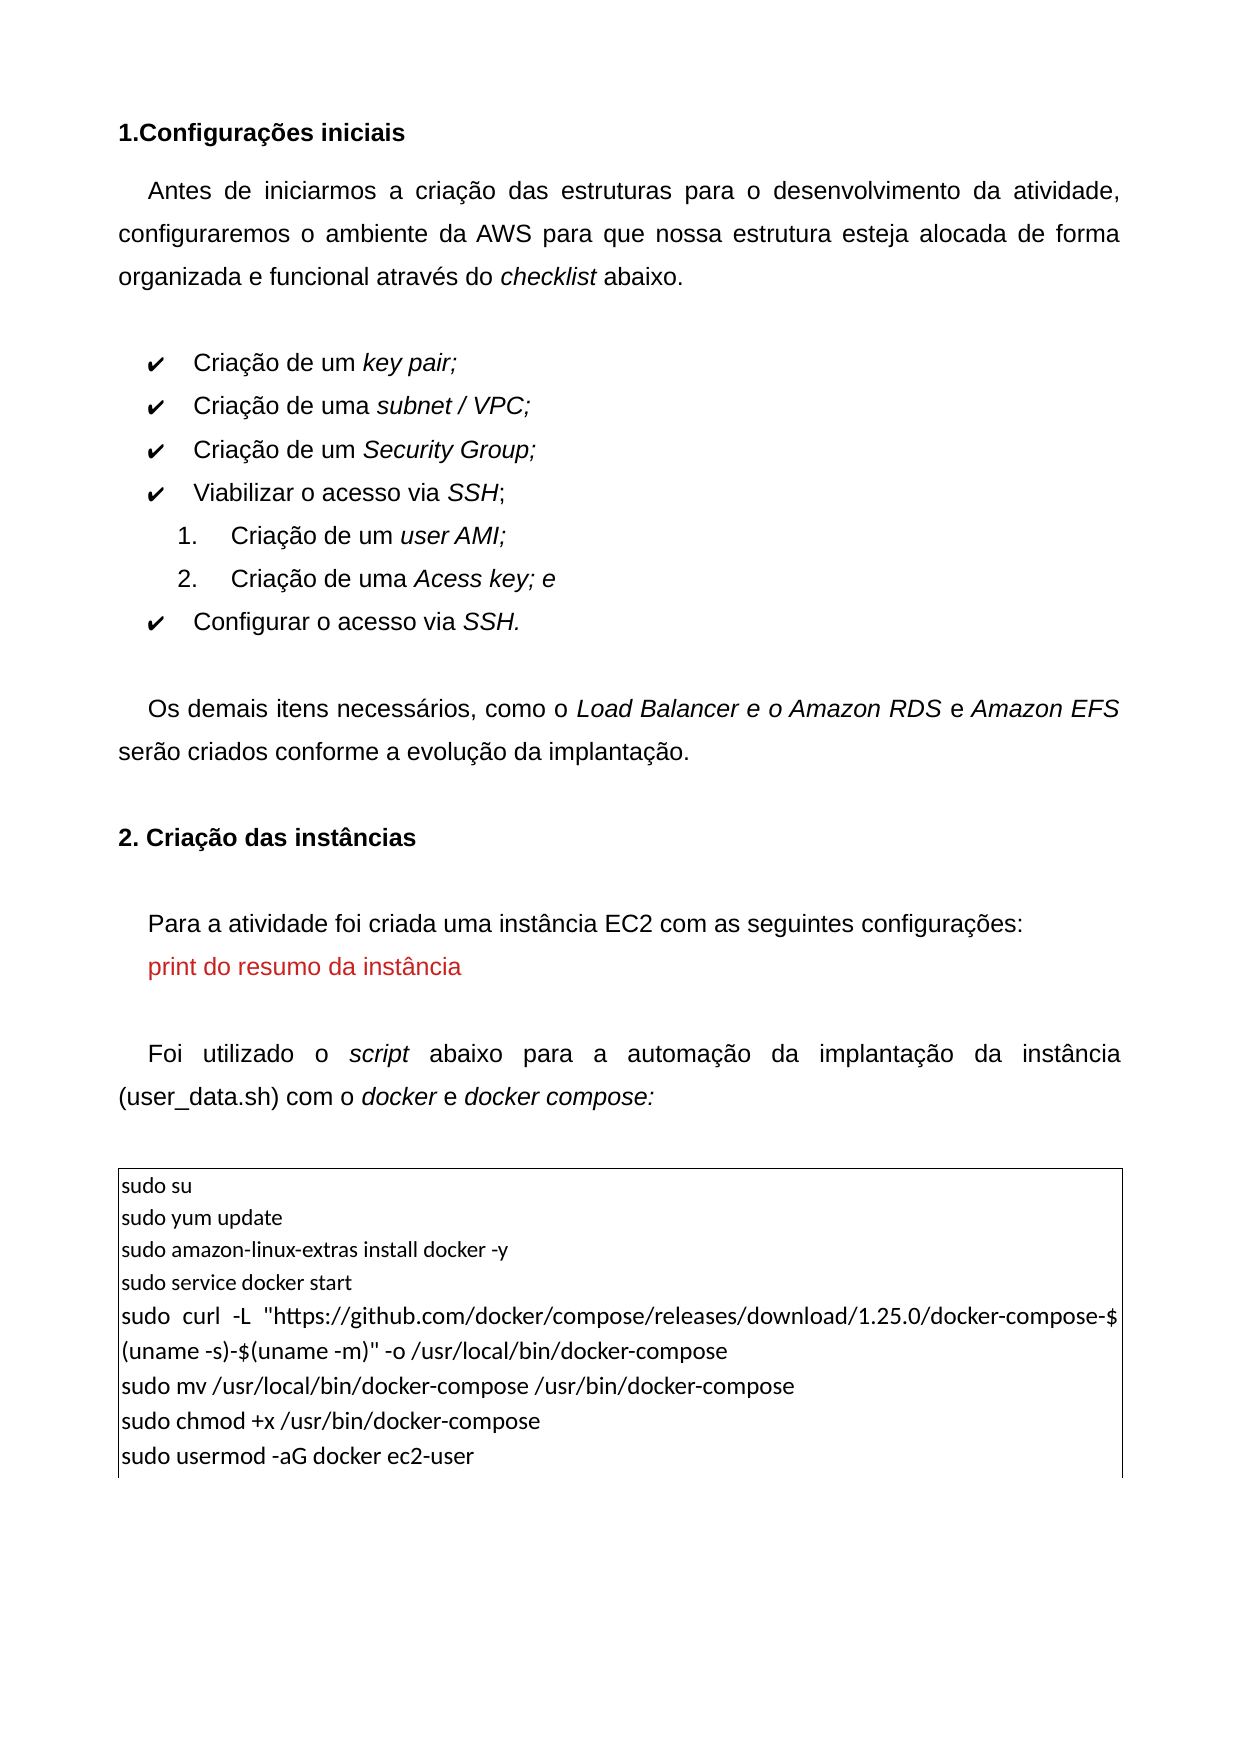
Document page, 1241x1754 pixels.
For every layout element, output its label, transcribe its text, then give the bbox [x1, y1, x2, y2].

text Para a atividade foi criada uma instância EC2 com as seguintes configurações: [118, 909, 1122, 938]
text 2. Criação das instâncias [118, 823, 1122, 852]
list Viabilizar o acesso via SSH; [118, 478, 1122, 507]
text Os demais itens necessários, como o Load Balancer e o Amazon RDS e Amazon EFS serão criados conforme a evolução da implantação. [118, 694, 1122, 766]
table_header sudo su sudo yum update sudo amazon-linux-extras install docker -y sudo service docker start sudo curl -L "https://github.com/docker/compose/releases/download/1.25.0/docker-compose-$(uname -s)-$(uname -m)" -o /usr/local/bin/docker-compose sudo mv /usr/local/bin/docker-compose /usr/bin/docker-compose sudo chmod +x /usr/bin/docker-compose sudo usermod -aG docker ec2-user [119, 1169, 1122, 1477]
list Criação de um user AMI; [148, 521, 1122, 550]
list Configurar o acesso via SSH. [118, 607, 1122, 636]
list Criação de uma subnet / VPC; [118, 391, 1122, 420]
text Antes de iniciarmos a criação das estruturas para o desenvolvimento da atividade, configuraremos o ambiente da AWS para que nossa estrutura esteja alocada de forma organizada e funcional através do checklist abaixo. [118, 176, 1122, 291]
list Criação de uma Acess key; e [148, 564, 1122, 593]
text 1.Configurações iniciais [118, 118, 1122, 147]
text print do resumo da instância [118, 952, 1122, 981]
text Foi utilizado o script abaixo para a automação da implantação da instância (user_data.sh) com o docker e docker compose: [118, 1039, 1122, 1111]
list Criação de um key pair; [118, 348, 1122, 377]
list Criação de um Security Group; [118, 434, 1122, 463]
